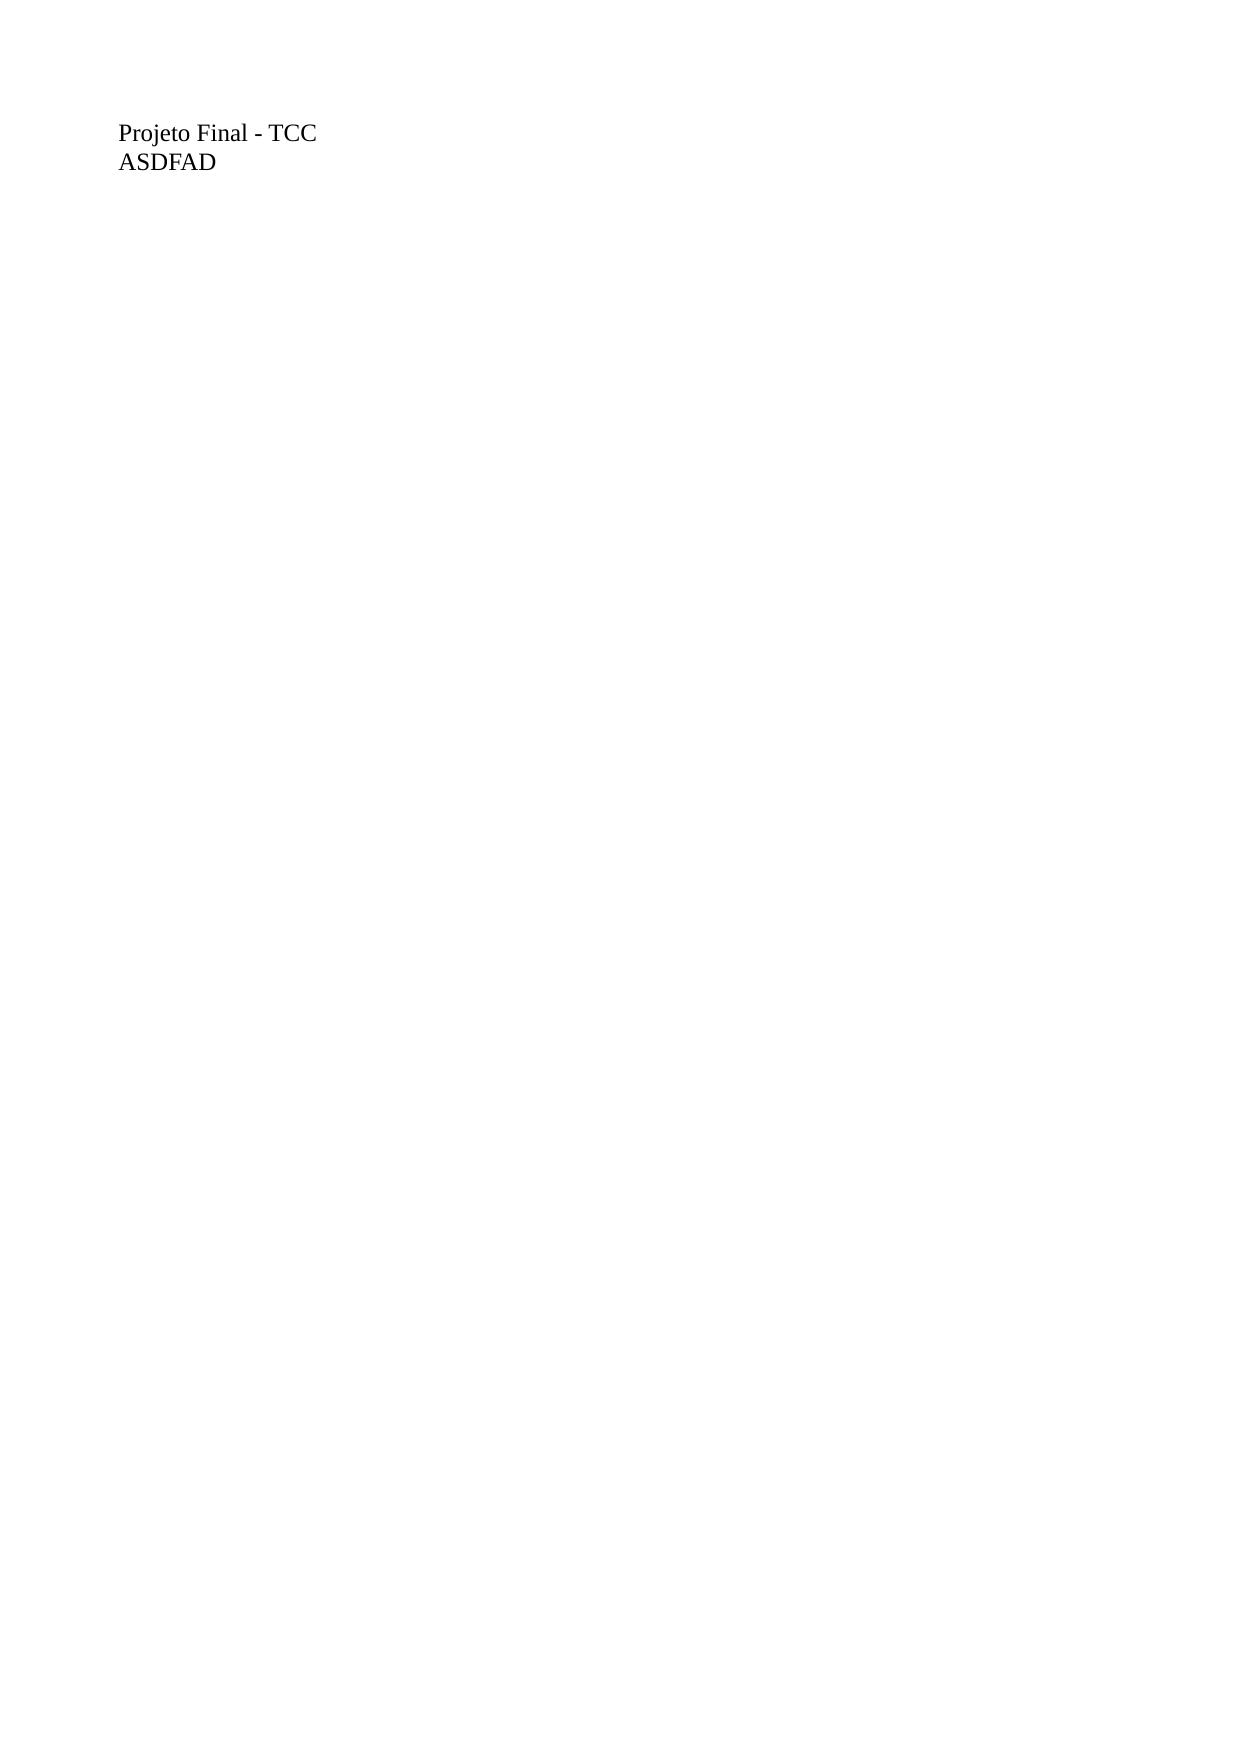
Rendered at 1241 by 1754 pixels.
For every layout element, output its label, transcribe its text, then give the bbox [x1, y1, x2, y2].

text ASDFAD [118, 147, 1122, 176]
text Projeto Final - TCC [118, 118, 1122, 147]
